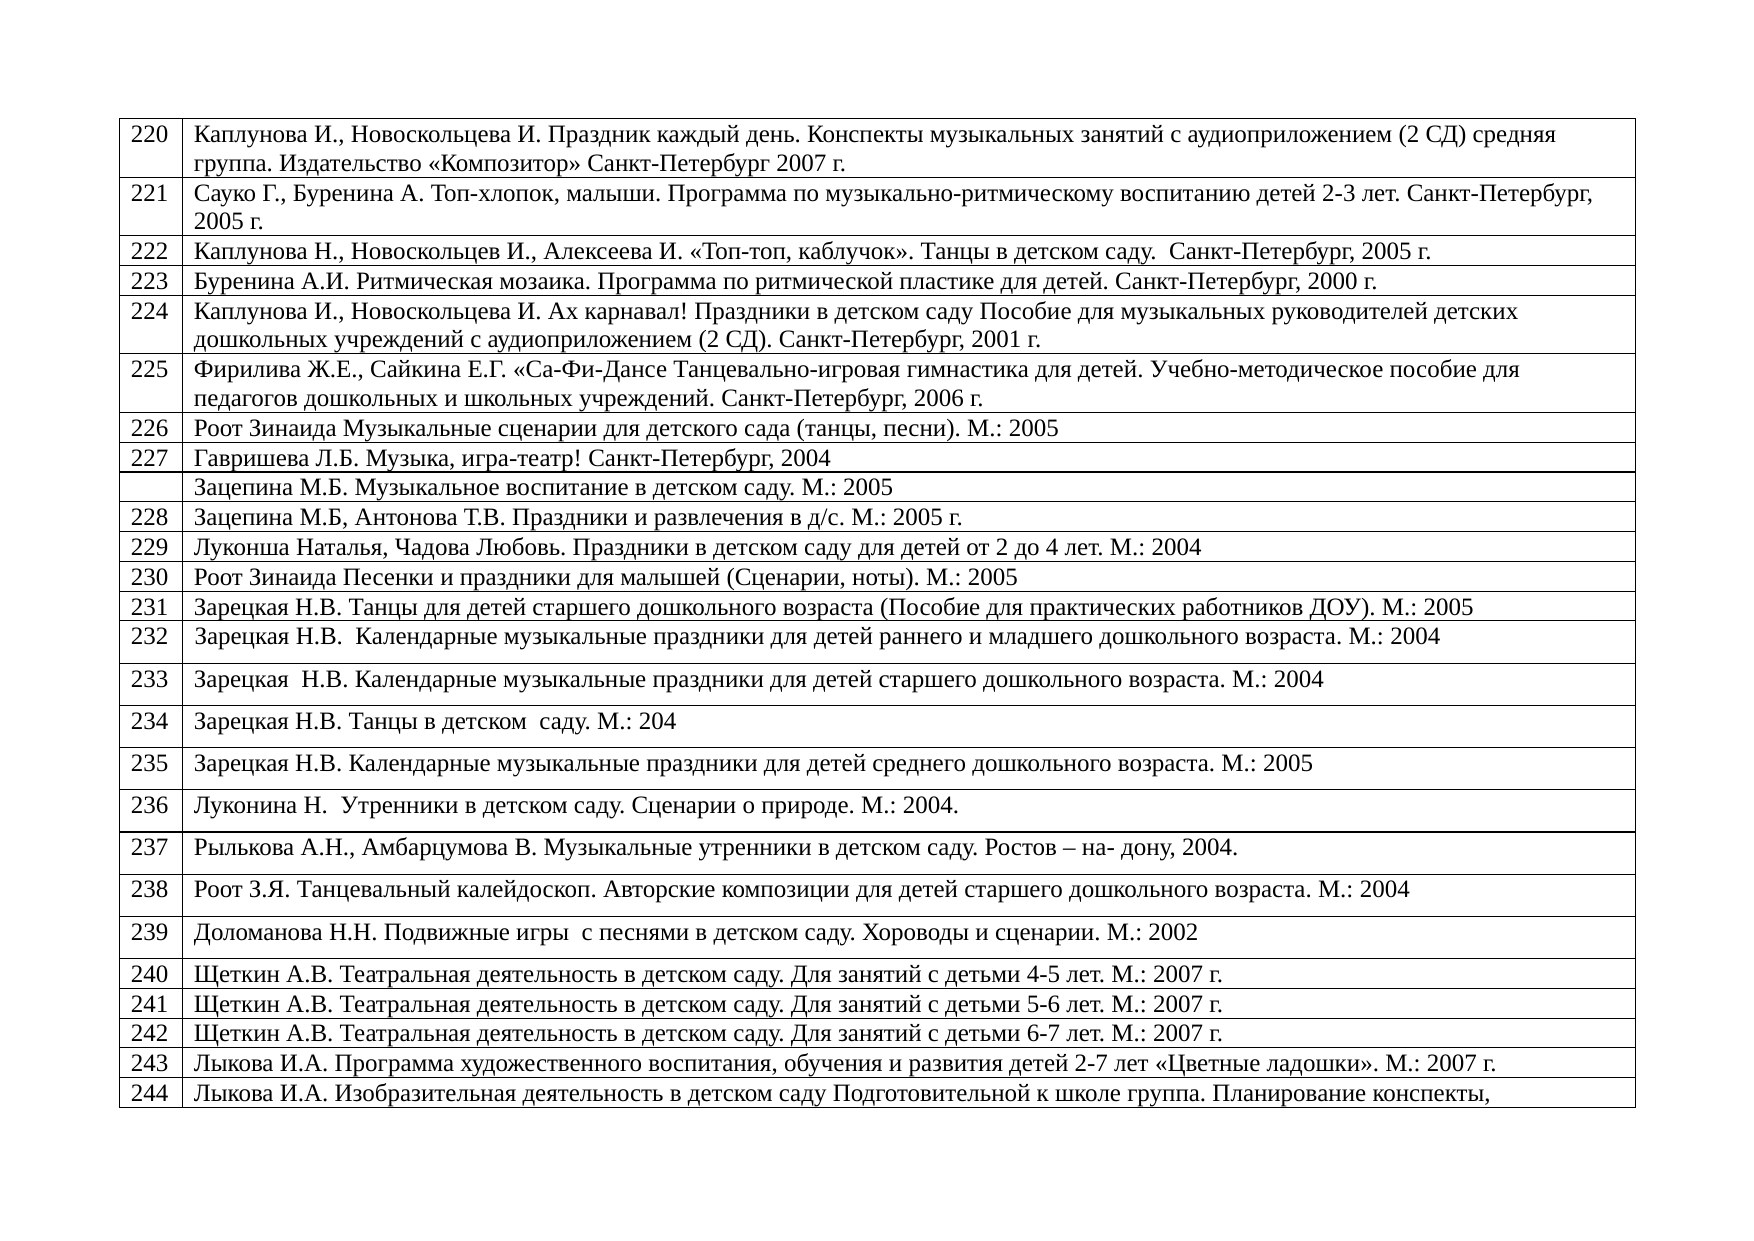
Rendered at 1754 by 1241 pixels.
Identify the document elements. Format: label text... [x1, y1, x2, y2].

table_cell Лыкова И.А. Программа художественного воспитания, обучения и развития детей 2-7 лет «Цветные ладошки». М.: 2007 г. [183, 1048, 1635, 1077]
table_cell 229 [120, 532, 182, 561]
table_cell [120, 473, 182, 501]
table_cell 241 [120, 989, 182, 1017]
table_cell Щеткин А.В. Театральная деятельность в детском саду. Для занятий с детьми 6-7 лет. М.: 2007 г. [183, 1019, 1635, 1047]
table_cell Щеткин А.В. Театральная деятельность в детском саду. Для занятий с детьми 4-5 лет. М.: 2007 г. [183, 959, 1635, 988]
table_cell Зацепина М.Б, Антонова Т.В. Праздники и развлечения в д/с. М.: 2005 г. [183, 502, 1635, 531]
table_cell 234 [120, 706, 182, 747]
table_cell Фирилива Ж.Е., Сайкина Е.Г. «Са-Фи-Дансе Танцевально-игровая гимнастика для детей. Учебно-методическое пособие для педагогов дошкольных и школьных учреждений. Санкт-Петербург, 2006 г. [183, 354, 1635, 412]
table_cell Луконина Н. Утренники в детском саду. Сценарии о природе. М.: 2004. [183, 790, 1635, 831]
table_cell 227 [120, 443, 182, 471]
table_cell 233 [120, 664, 182, 705]
table_cell 230 [120, 562, 182, 591]
table_cell Зарецкая Н.В. Танцы для детей старшего дошкольного возраста (Пособие для практических работников ДОУ). М.: 2005 [183, 592, 1635, 620]
table_cell 220 [120, 119, 182, 177]
table_cell 221 [120, 178, 182, 235]
table_cell Зарецкая Н.В. Календарные музыкальные праздники для детей раннего и младшего дошкольного возраста. М.: 2004 [183, 621, 1635, 663]
table_cell 240 [120, 959, 182, 988]
table_cell Доломанова Н.Н. Подвижные игры с песнями в детском саду. Хороводы и сценарии. М.: 2002 [183, 917, 1635, 958]
table_cell Лыкова И.А. Изобразительная деятельность в детском саду Подготовительной к школе группа. Планирование конспекты, [183, 1078, 1635, 1107]
table_cell Роот Зинаида Песенки и праздники для малышей (Сценарии, ноты). М.: 2005 [183, 562, 1635, 591]
table_cell Роот З.Я. Танцевальный калейдоскоп. Авторские композиции для детей старшего дошкольного возраста. М.: 2004 [183, 875, 1635, 916]
table_cell Зарецкая Н.В. Танцы в детском саду. М.: 204 [183, 706, 1635, 747]
table_cell Роот Зинаида Музыкальные сценарии для детского сада (танцы, песни). М.: 2005 [183, 413, 1635, 442]
table_cell Каплунова Н., Новоскольцев И., Алексеева И. «Топ-топ, каблучок». Танцы в детском саду. Санкт-Петербург, 2005 г. [183, 236, 1635, 265]
table_cell 239 [120, 917, 182, 958]
table_cell 222 [120, 236, 182, 265]
table_cell Луконша Наталья, Чадова Любовь. Праздники в детском саду для детей от 2 до 4 лет. М.: 2004 [183, 532, 1635, 561]
table_cell Зарецкая Н.В. Календарные музыкальные праздники для детей среднего дошкольного возраста. М.: 2005 [183, 748, 1635, 789]
table_cell Щеткин А.В. Театральная деятельность в детском саду. Для занятий с детьми 5-6 лет. М.: 2007 г. [183, 989, 1635, 1017]
table_cell 224 [120, 296, 182, 353]
table_cell 242 [120, 1019, 182, 1047]
table_cell Зацепина М.Б. Музыкальное воспитание в детском саду. М.: 2005 [183, 473, 1635, 501]
table_cell 237 [120, 833, 182, 873]
table_cell 235 [120, 748, 182, 789]
table_cell 225 [120, 354, 182, 412]
table_cell Зарецкая Н.В. Календарные музыкальные праздники для детей старшего дошкольного возраста. М.: 2004 [183, 664, 1635, 705]
table_cell 226 [120, 413, 182, 442]
table_cell Рылькова А.Н., Амбарцумова В. Музыкальные утренники в детском саду. Ростов – на- дону, 2004. [183, 833, 1635, 873]
table_cell Буренина А.И. Ритмическая мозаика. Программа по ритмической пластике для детей. Санкт-Петербург, 2000 г. [183, 266, 1635, 295]
table_cell Сауко Г., Буренина А. Топ-хлопок, малыши. Программа по музыкально-ритмическому воспитанию детей 2-3 лет. Санкт-Петербург, 2005 г. [183, 178, 1635, 235]
table_cell 232 [120, 621, 182, 663]
table_cell 243 [120, 1048, 182, 1077]
table_cell 223 [120, 266, 182, 295]
table_cell 236 [120, 790, 182, 831]
table_cell 238 [120, 875, 182, 916]
table_cell 244 [120, 1078, 182, 1107]
table_cell Каплунова И., Новоскольцева И. Праздник каждый день. Конспекты музыкальных занятий с аудиоприложением (2 СД) средняя группа. Издательство «Композитор» Санкт-Петербург 2007 г. [183, 119, 1635, 177]
table_cell 228 [120, 502, 182, 531]
table_cell 231 [120, 592, 182, 620]
table_cell Гавришева Л.Б. Музыка, игра-театр! Санкт-Петербург, 2004 [183, 443, 1635, 471]
table_cell Каплунова И., Новоскольцева И. Ах карнавал! Праздники в детском саду Пособие для музыкальных руководителей детских дошкольных учреждений с аудиоприложением (2 СД). Санкт-Петербург, 2001 г. [183, 296, 1635, 353]
